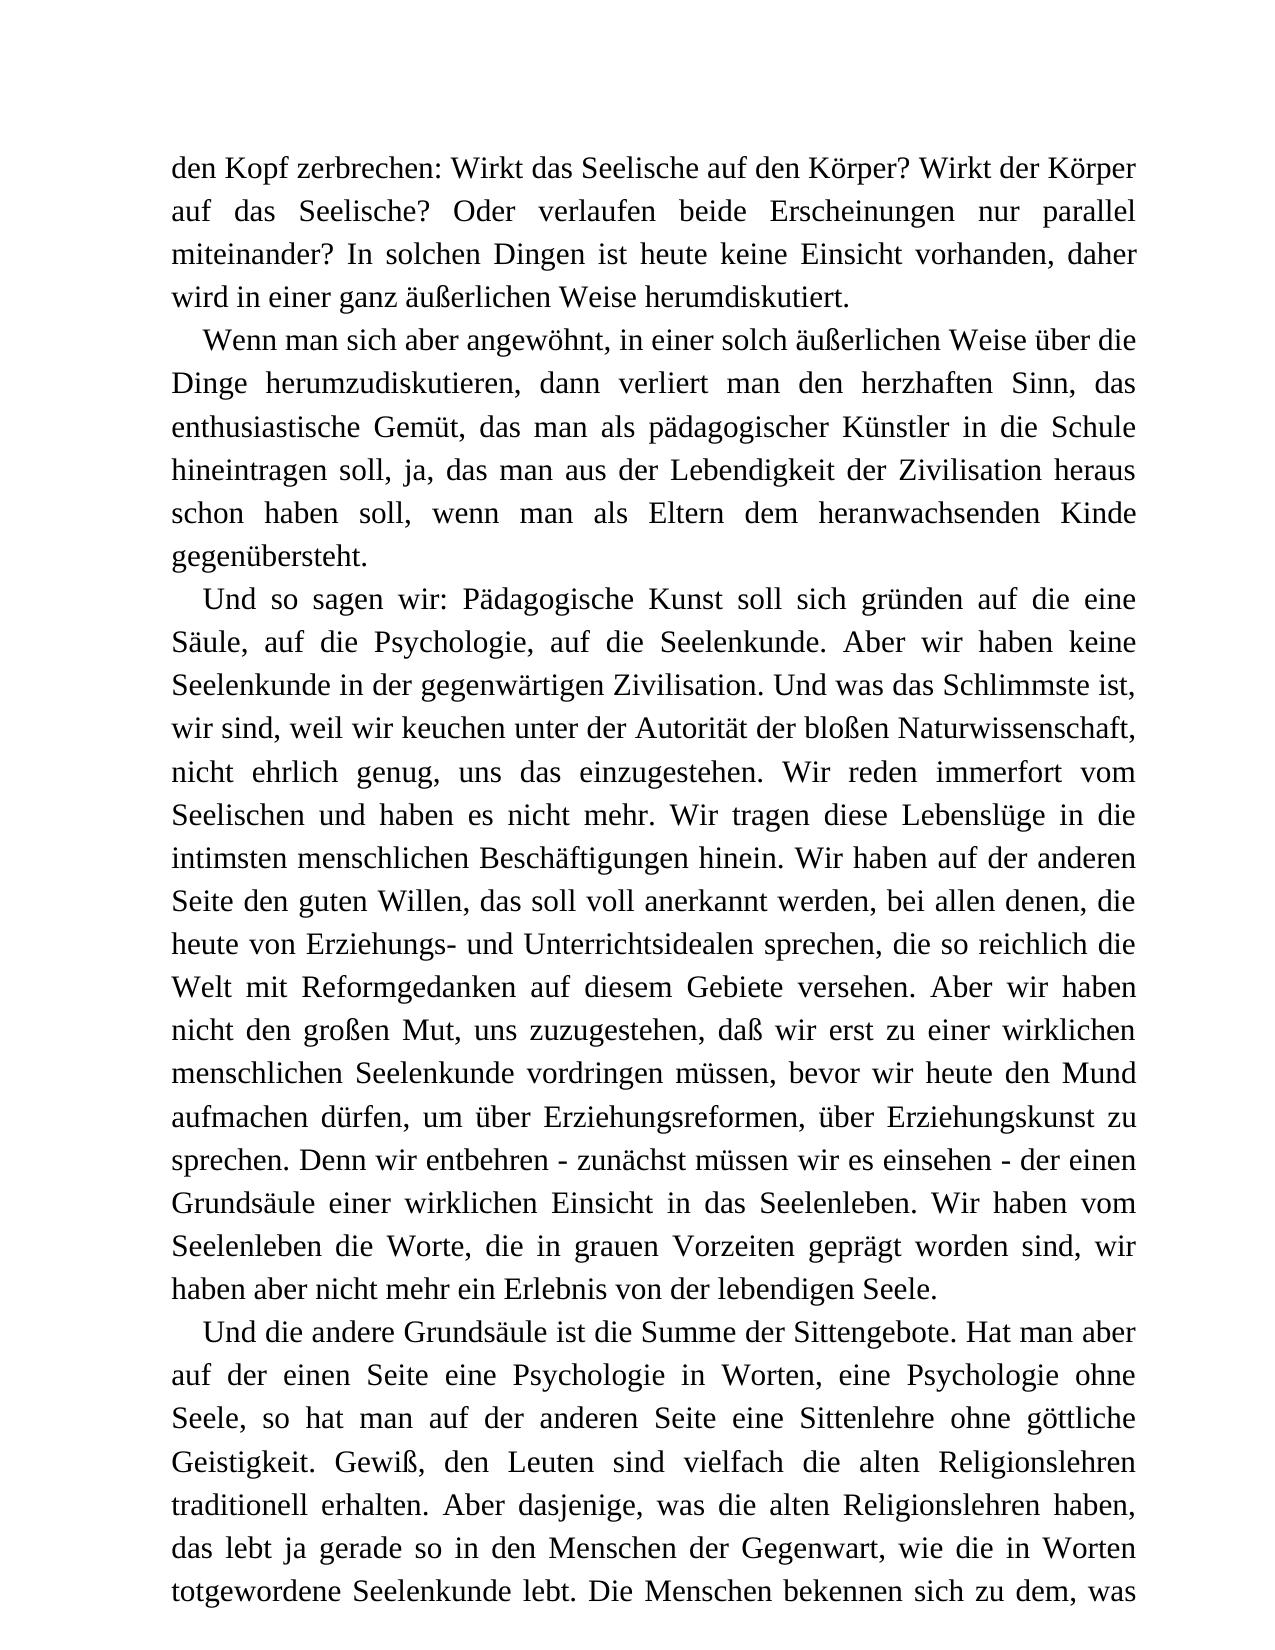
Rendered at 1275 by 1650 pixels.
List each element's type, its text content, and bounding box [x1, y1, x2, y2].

text Und die andere Grundsäule ist die Summe der Sittengebote. Hat man aber auf der einen Seite eine Psychologie in Worten, eine Psychologie ohne Seele, so hat man auf der anderen Seite eine Sittenlehre ohne göttliche Geistigkeit. Gewiß, den Leuten sind vielfach die alten Religionslehren traditionell erhalten. Aber dasjenige, was die alten Religionslehren haben, das lebt ja gerade so in den Menschen der Gegenwart, wie die in Worten totgewordene Seelenkunde lebt. Die Menschen bekennen sich zu dem, was [171, 1313, 1137, 1608]
text Wenn man sich aber angewöhnt, in einer solch äußerlichen Weise über die Dinge herumzudiskutieren, dann verliert man den herzhaften Sinn, das enthusiastische Gemüt, das man als pädagogischer Künstler in die Schule hineintragen soll, ja, das man aus der Lebendigkeit der Zivilisation heraus schon haben soll, wenn man als Eltern dem heranwachsenden Kinde gegenübersteht. [171, 322, 1137, 573]
text Und so sagen wir: Pädagogische Kunst soll sich gründen auf die eine Säule, auf die Psychologie, auf die Seelenkunde. Aber wir haben keine Seelenkunde in der gegenwärtigen Zivilisation. Und was das Schlimmste ist, wir sind, weil wir keuchen unter der Autorität der bloßen Naturwissenschaft, nicht ehrlich genug, uns das einzugestehen. Wir reden immerfort vom Seelischen und haben es nicht mehr. Wir tragen diese Lebenslüge in die intimsten menschlichen Beschäftigungen hinein. Wir haben auf der anderen Seite den guten Willen, das soll voll anerkannt werden, bei allen denen, die heute von Erziehungs- und Unterrichtsidealen sprechen, die so reichlich die Welt mit Reformgedanken auf diesem Gebiete versehen. Aber wir haben nicht den großen Mut, uns zuzugestehen, daß wir erst zu einer wirklichen menschlichen Seelenkunde vordringen müssen, bevor wir heute den Mund aufmachen dürfen, um über Erziehungsreformen, über Erziehungskunst zu sprechen. Denn wir entbehren - zunächst müssen wir es einsehen - der einen Grundsäule einer wirklichen Einsicht in das Seelenleben. Wir haben vom Seelenleben die Worte, die in grauen Vorzeiten geprägt worden sind, wir haben aber nicht mehr ein Erlebnis von der lebendigen Seele. [171, 580, 1137, 1306]
text den Kopf zerbrechen: Wirkt das Seelische auf den Körper? Wirkt der Körper auf das Seelische? Oder verlaufen beide Erscheinungen nur parallel miteinander? In solchen Dingen ist heute keine Einsicht vorhanden, daher wird in einer ganz äußerlichen Weise herumdiskutiert. [171, 149, 1137, 314]
